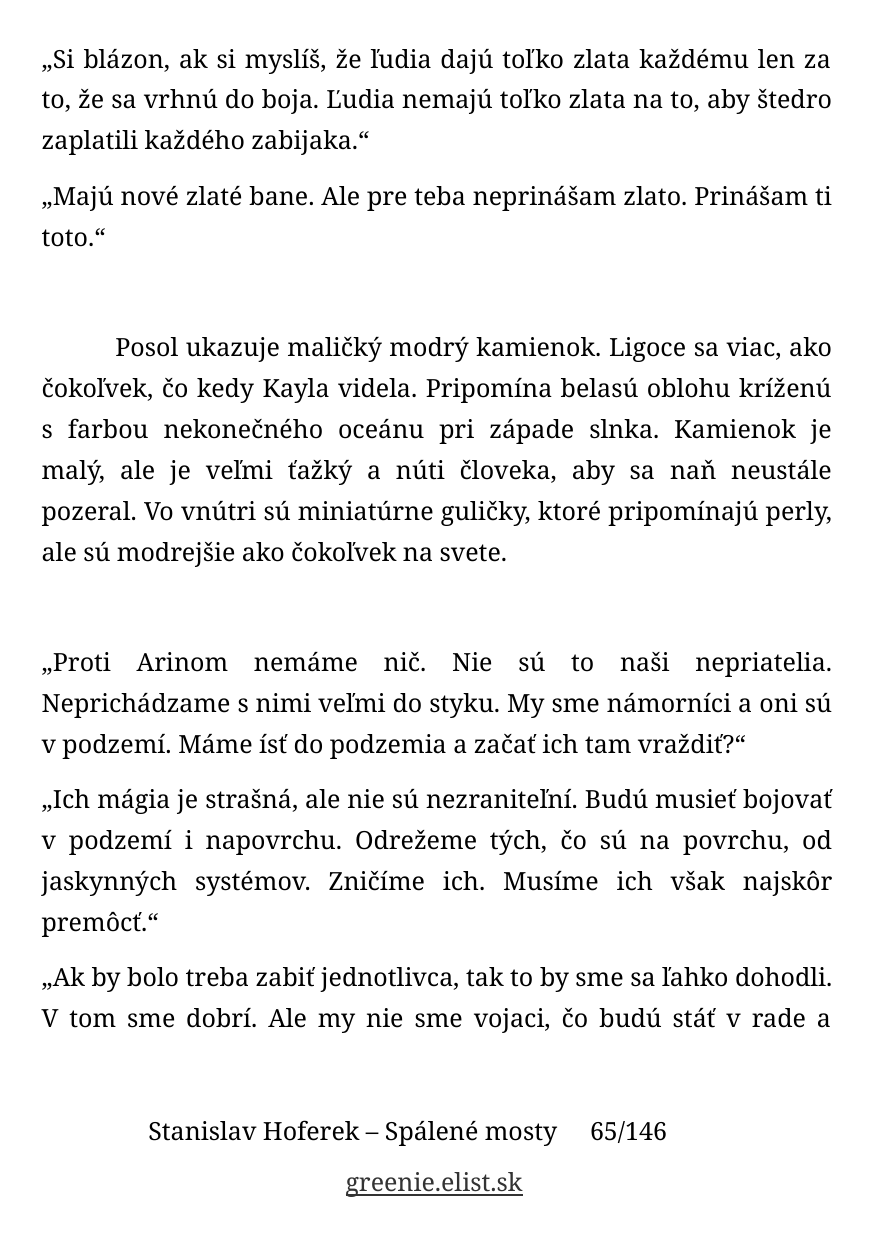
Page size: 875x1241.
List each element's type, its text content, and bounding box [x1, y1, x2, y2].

text „Majú nové zlaté bane. Ale pre teba neprinášam zlato. Prinášam ti toto.“ [41, 178, 833, 253]
text „Proti Arinom nemáme nič. Nie sú to naši nepriatelia. Neprichádzame s nimi veľmi do styku. My sme námorníci a oni sú v podzemí. Máme ísť do podzemia a začať ich tam vraždiť?“ [41, 645, 833, 761]
text „Ich mágia je strašná, ale nie sú nezraniteľní. Budú musieť bojovať v podzemí i napovrchu. Odrežeme tých, čo sú na povrchu, od jaskynných systémov. Zničíme ich. Musíme ich však najskôr premôcť.“ [41, 782, 833, 939]
text „Ak by bolo treba zabiť jednotlivca, tak to by sme sa ľahko dohodli. V tom sme dobrí. Ale my nie sme vojaci, čo budú stáť v rade a [41, 960, 833, 1035]
text „Si blázon, ak si myslíš, že ľudia dajú toľko zlata každému len za to, že sa vrhnú do boja. Ľudia nemajú toľko zlata na to, aby štedro zaplatili každého zabijaka.“ [41, 41, 833, 157]
text Posol ukazuje maličký modrý kamienok. Ligoce sa viac, ako čokoľvek, čo kedy Kayla videla. Pripomína belasú oblohu kríženú s farbou nekonečného oceánu pri západe slnka. Kamienok je malý, ale je veľmi ťažký a núti človeka, aby sa naň neustále pozeral. Vo vnútri sú miniatúrne guličky, ktoré pripomínajú perly, ale sú modrejšie ako čokoľvek na svete. [41, 330, 833, 568]
